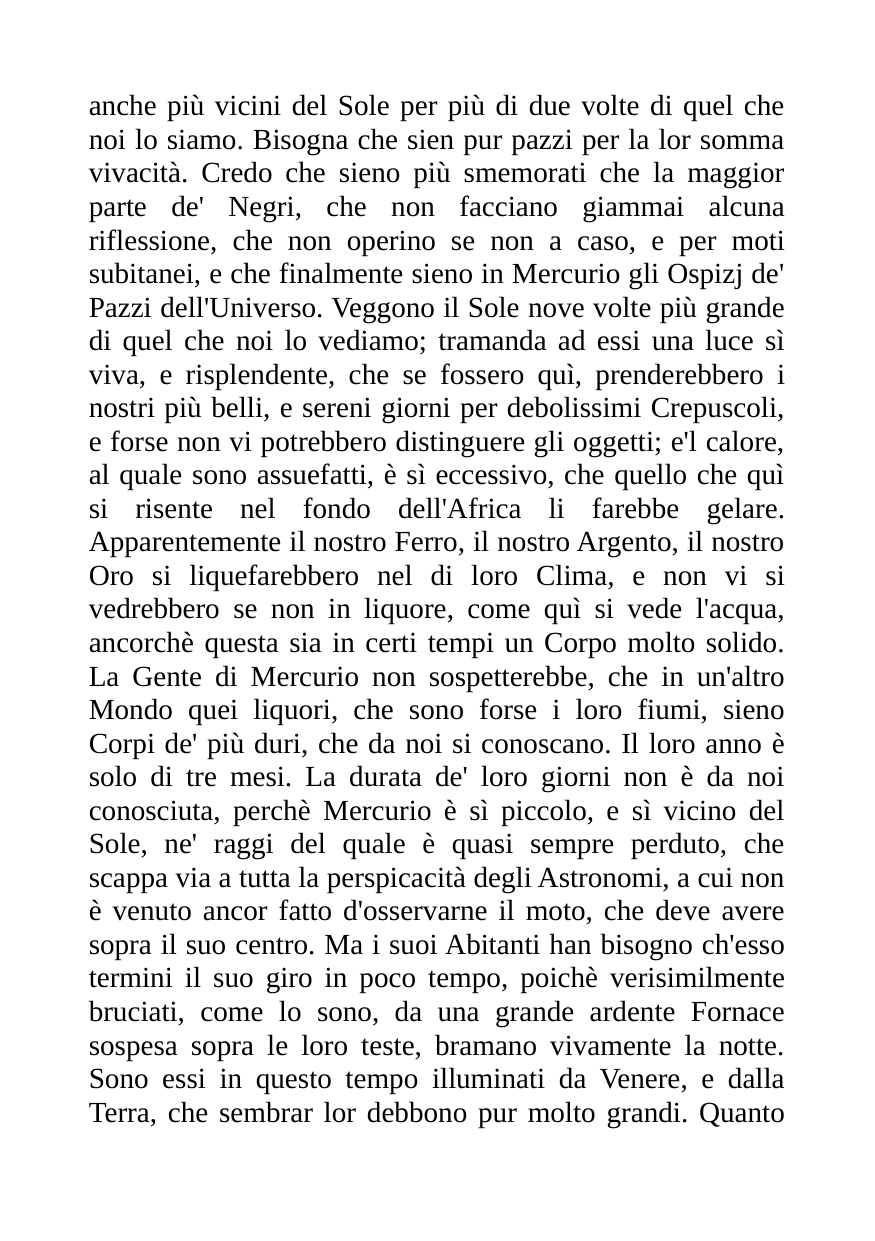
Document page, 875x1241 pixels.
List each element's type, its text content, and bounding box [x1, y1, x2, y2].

text anche più vicini del Sole per più di due volte di quel che noi lo siamo. Bisogna che sien pur pazzi per la lor somma vivacità. Credo che sieno più smemorati che la maggior parte de' Negri, che non facciano giammai alcuna riflessione, che non operino se non a caso, e per moti subitanei, e che finalmente sieno in Mercurio gli Ospizj de' Pazzi dell'Universo. Veggono il Sole nove volte più grande di quel che noi lo vediamo; tramanda ad essi una luce sì viva, e risplendente, che se fossero quì, prenderebbero i nostri più belli, e sereni giorni per debolissimi Crepuscoli, e forse non vi potrebbero distinguere gli oggetti; e'l calore, al quale sono assuefatti, è sì eccessivo, che quello che quì si risente nel fondo dell'Africa li farebbe gelare. Apparentemente il nostro Ferro, il nostro Argento, il nostro Oro si liquefarebbero nel di loro Clima, e non vi si vedrebbero se non in liquore, come quì si vede l'acqua, ancorchè questa sia in certi tempi un Corpo molto solido. La Gente di Mercurio non sospetterebbe, che in un'altro Mondo quei liquori, che sono forse i loro fiumi, sieno Corpi de' più duri, che da noi si conoscano. Il loro anno è solo di tre mesi. La durata de' loro giorni non è da noi conosciuta, perchè Mercurio è sì piccolo, e sì vicino del Sole, ne' raggi del quale è quasi sempre perduto, che scappa via a tutta la perspicacità degli Astronomi, a cui non è venuto ancor fatto d'osservarne il moto, che deve avere sopra il suo centro. Ma i suoi Abitanti han bisogno ch'esso termini il suo giro in poco tempo, poichè verisimilmente bruciati, come lo sono, da una grande ardente Fornace sospesa sopra le loro teste, bramano vivamente la notte. Sono essi in questo tempo illuminati da Venere, e dalla Terra, che sembrar lor debbono pur molto grandi. Quanto [88, 88, 786, 1128]
